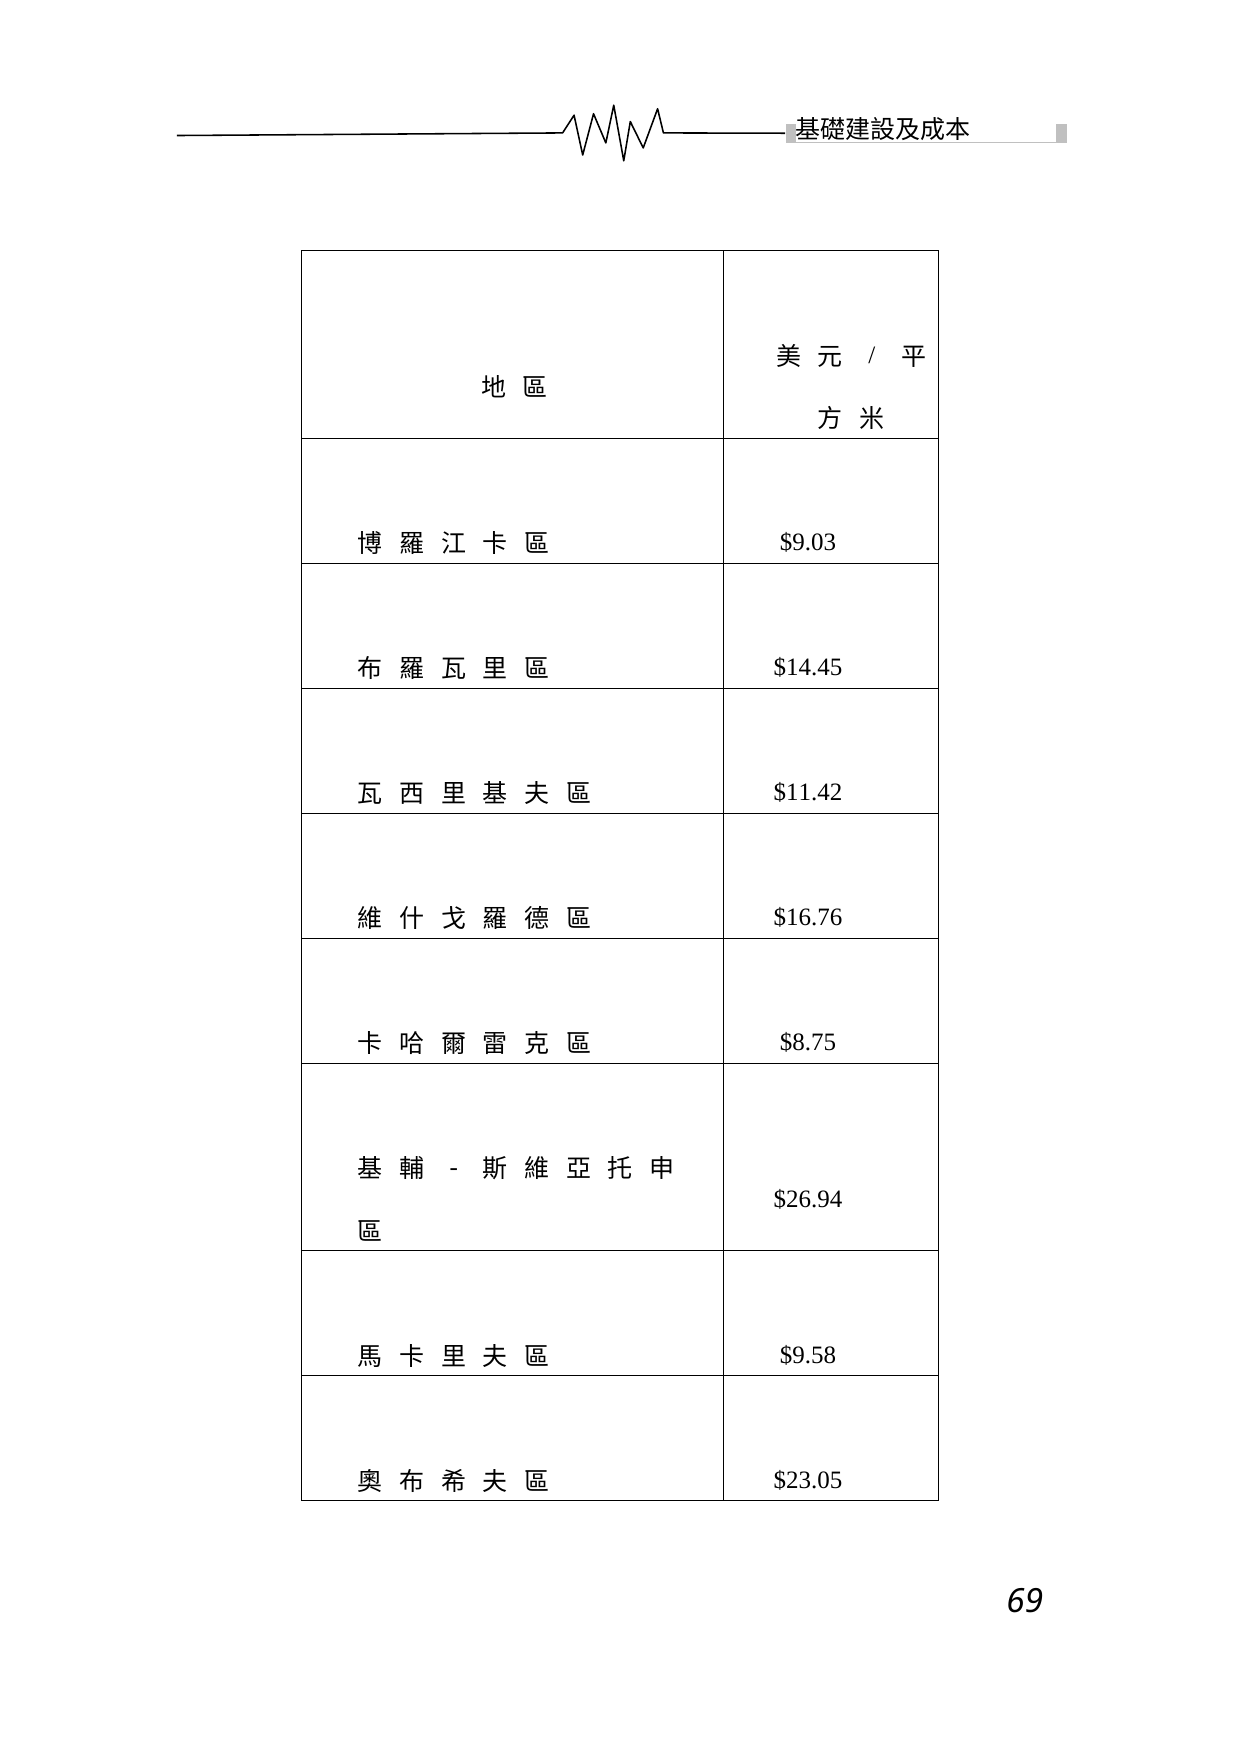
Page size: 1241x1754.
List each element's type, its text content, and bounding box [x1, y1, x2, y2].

table_cell $9.58 [724, 1251, 938, 1375]
table_header 美元/平方米 [724, 251, 938, 438]
table_cell $16.76 [724, 814, 938, 938]
table_cell 瓦西里基夫區 [302, 689, 723, 813]
table_cell $26.94 [724, 1064, 938, 1250]
table_cell $8.75 [724, 939, 938, 1063]
table_cell $9.03 [724, 439, 938, 563]
table_cell 馬卡里夫區 [302, 1251, 723, 1375]
table_cell 布羅瓦里區 [302, 564, 723, 688]
table_cell 博羅江卡區 [302, 439, 723, 563]
table_cell $14.45 [724, 564, 938, 688]
table_cell 奧布希夫區 [302, 1376, 723, 1500]
table_cell $11.42 [724, 689, 938, 813]
table_cell $23.05 [724, 1376, 938, 1500]
table_cell 基輔-斯維亞托申區 [302, 1064, 723, 1250]
table_cell 維什戈羅德區 [302, 814, 723, 938]
table_header 地區 [302, 251, 723, 438]
table_cell 卡哈爾雷克區 [302, 939, 723, 1063]
